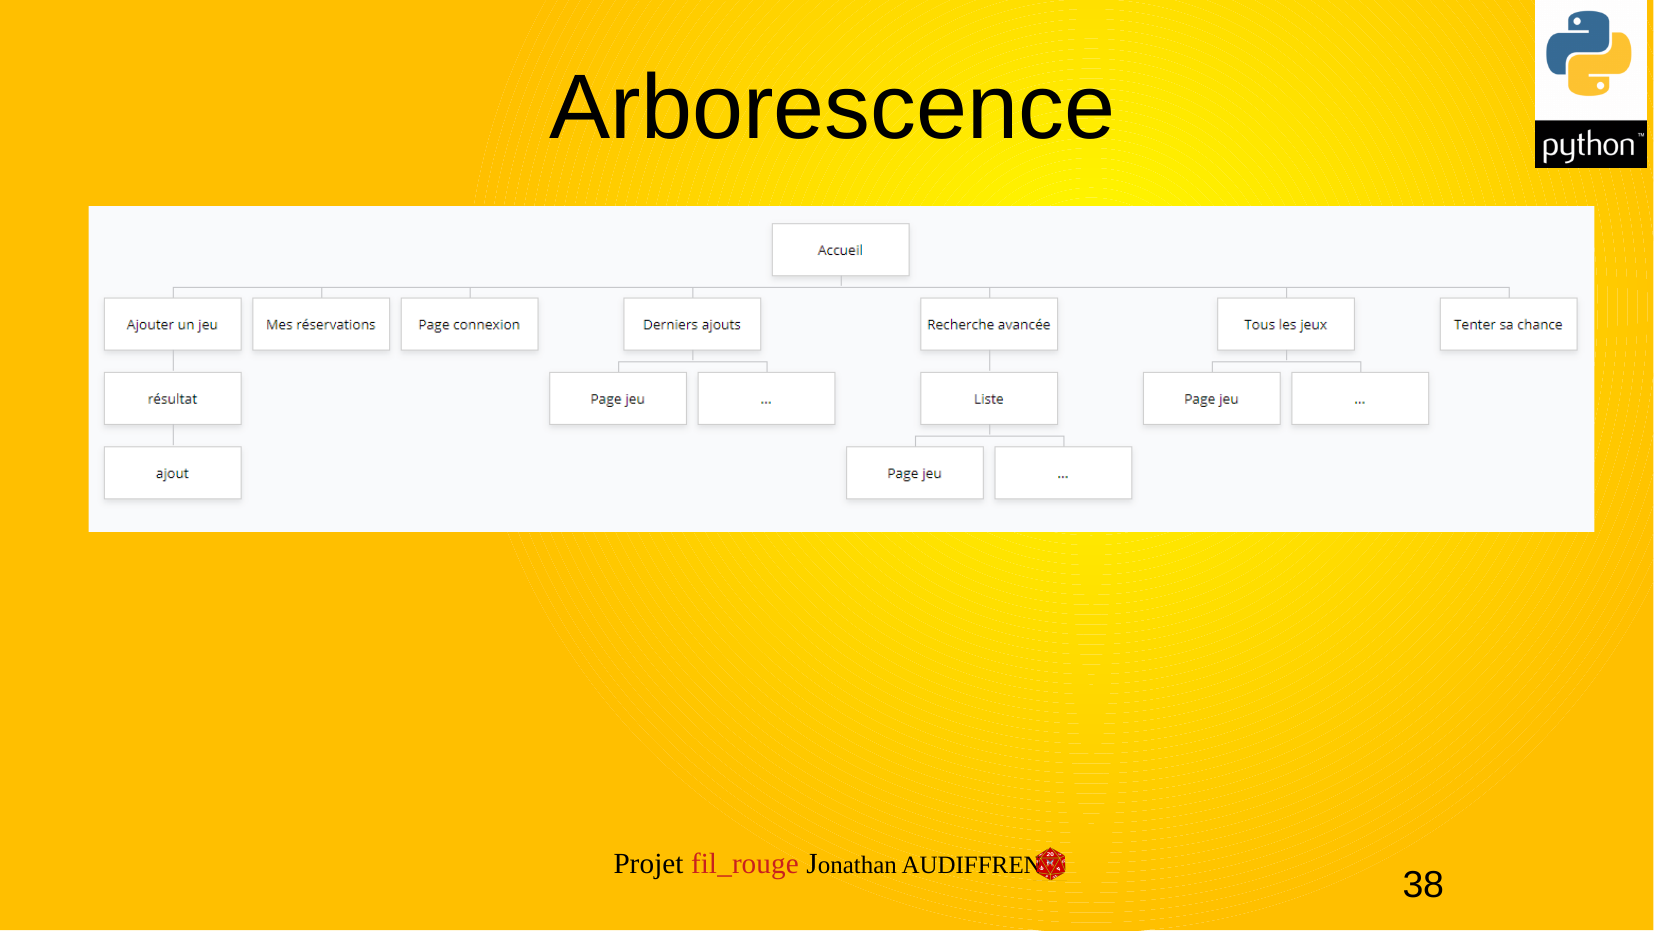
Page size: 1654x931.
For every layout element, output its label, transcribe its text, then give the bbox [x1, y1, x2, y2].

picture [1535, 0, 1647, 168]
picture [88, 206, 1595, 532]
picture [1033, 847, 1067, 881]
title Arborescence [88, 29, 1577, 185]
